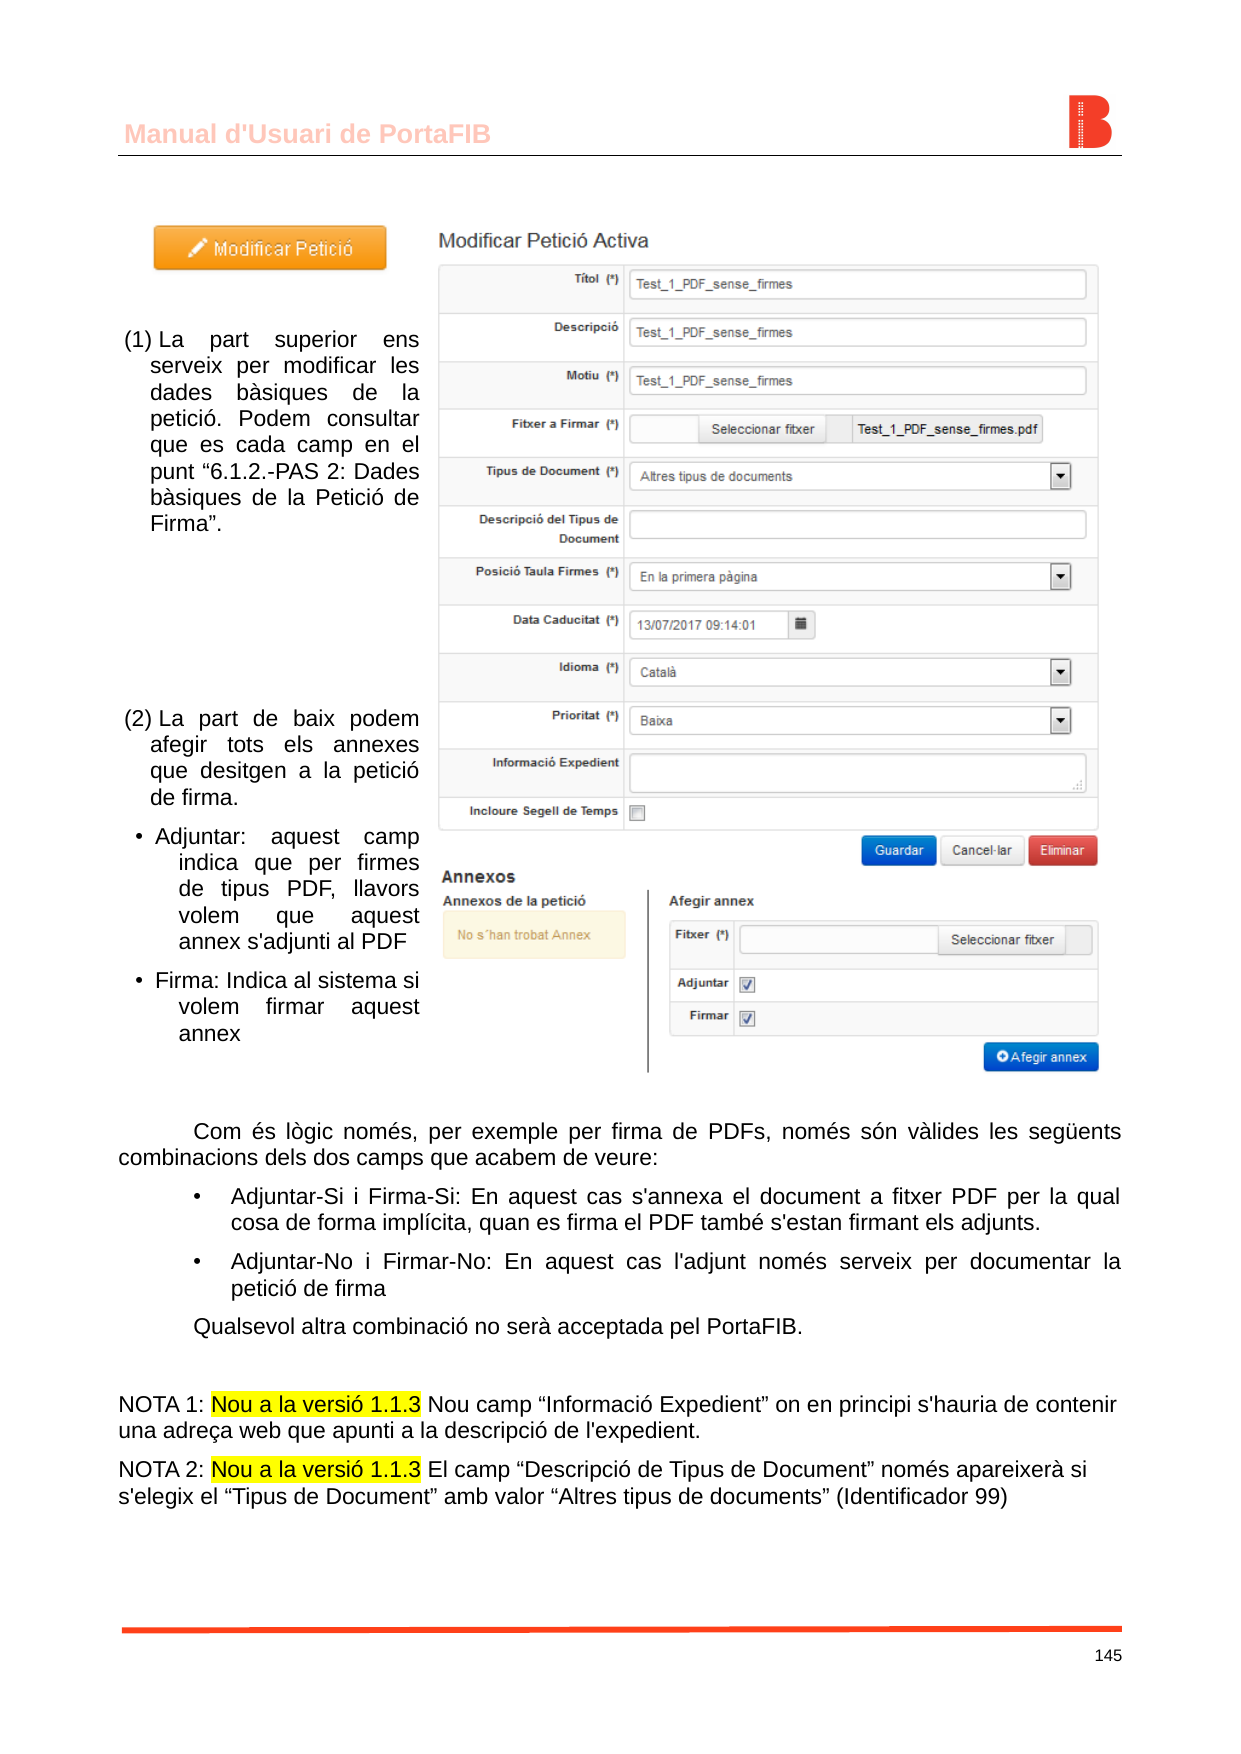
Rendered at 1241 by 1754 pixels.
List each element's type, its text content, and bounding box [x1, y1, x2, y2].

picture [151, 221, 393, 275]
table_header La part superior ens serveix per modificar les dades bàsiques de la petició. Podem consultar que es cada camp en el punt “6.1.2PAS 2: Dades bàsiques de la Petició de Firma”. La part de baix podem afegir tots els annexes que desitgen a la petició de firma. Adjuntar: aquest camp indica que per firmes de tipus PDF, llavors volem que aquest annex s'adjunti al PDF Firma: Indica al sistema si volem firmar aquest annex [118, 216, 425, 1118]
picture [431, 221, 1117, 1086]
list Adjuntar-No i Firmar-No: En aquest cas l'adjunt només serveix per documentar la petició de firma [193, 1248, 1122, 1301]
list Adjuntar-Si i Firma-Si: En aquest cas s'annexa el document a fitxer PDF per la qual cosa de forma implícita, quan es firma el PDF també s'estan firmant els adjunts. [193, 1183, 1122, 1236]
text NOTA 1: Nou a la versió 1.1.3 Nou camp “Informació Expedient” on en principi s'hauria de contenir una adreça web que apunti a la descripció de l'expedient. [118, 1391, 1122, 1444]
table_header [425, 216, 1122, 1118]
text Com és lògic només, per exemple per firma de PDFs, només són vàlides les següents combinacions dels dos camps que acabem de veure: [118, 1118, 1122, 1170]
picture [1063, 94, 1117, 150]
text NOTA 2: Nou a la versió 1.1.3 El camp “Descripció de Tipus de Document” només apareixerà si s'elegix el “Tipus de Document” amb valor “Altres tipus de documents” (Identificador 99) [118, 1456, 1122, 1509]
text Qualsevol altra combinació no serà acceptada pel PortaFIB. [118, 1313, 1122, 1340]
